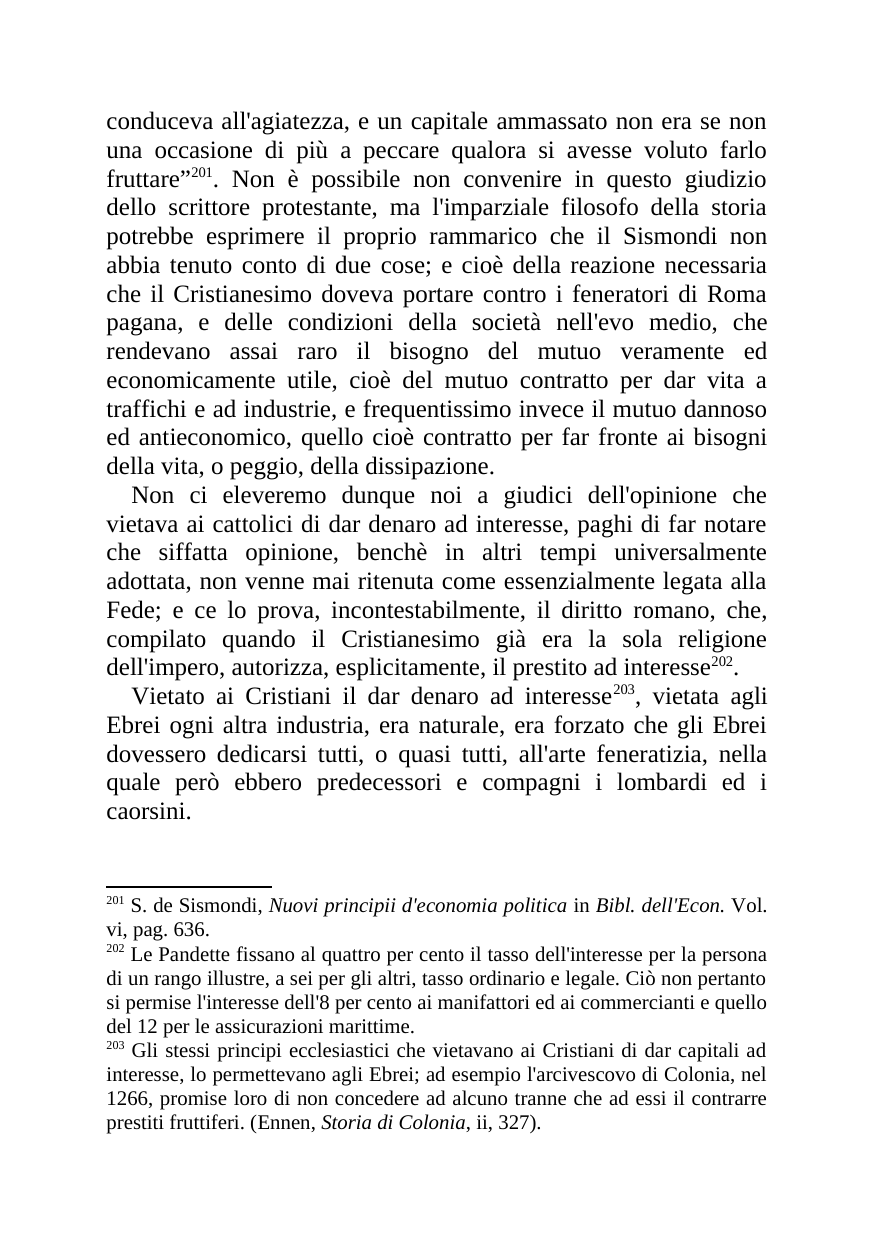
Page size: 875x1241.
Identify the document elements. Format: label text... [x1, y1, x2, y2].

text Non ci eleveremo dunque noi a giudici dell'opinione che vietava ai cattolici di dar denaro ad interesse, paghi di far notare che siffatta opinione, benchè in altri tempi universalmente adottata, non venne mai ritenuta come essenzialmente legata alla Fede; e ce lo prova, incontestabilmente, il diritto romano, che, compilato quando il Cristianesimo già era la sola religione dell'impero, autorizza, esplicitamente, il prestito ad interesse. [106, 480, 768, 681]
text conduceva all'agiatezza, e un capitale ammassato non era se non una occasione di più a peccare qualora si avesse voluto farlo fruttare”. Non è possibile non convenire in questo giudizio dello scrittore protestante, ma l'imparziale filosofo della storia potrebbe esprimere il proprio rammarico che il Sismondi non abbia tenuto conto di due cose; e cioè della reazione necessaria che il Cristianesimo doveva portare contro i feneratori di Roma pagana, e delle condizioni della società nell'evo medio, che rendevano assai raro il bisogno del mutuo veramente ed economicamente utile, cioè del mutuo contratto per dar vita a traffichi e ad industrie, e frequentissimo invece il mutuo dannoso ed antieconomico, quello cioè contratto per far fronte ai bisogni della vita, o peggio, della dissipazione. [106, 106, 768, 480]
text S. de Sismondi, Nuovi principii d'economia politica in Bibl. dell'Econ. Vol. vi, pag. 636. [106, 893, 768, 941]
text Gli stessi principi ecclesiastici che vietavano ai Cristiani di dar capitali ad interesse, lo permettevano agli Ebrei; ad esempio l'arcivescovo di Colonia, nel 1266, promise loro di non concedere ad alcuno tranne che ad essi il contrarre prestiti fruttiferi. (Ennen, Storia di Colonia, ii, 327). [106, 1038, 768, 1134]
text Le Pandette fissano al quattro per cento il tasso dell'interesse per la persona di un rango illustre, a sei per gli altri, tasso ordinario e legale. Ciò non pertanto si permise l'interesse dell'8 per cento ai manifattori ed ai commercianti e quello del 12 per le assicurazioni marittime. [106, 941, 768, 1038]
text Vietato ai Cristiani il dar denaro ad interesse, vietata agli Ebrei ogni altra industria, era naturale, era forzato che gli Ebrei dovessero dedicarsi tutti, o quasi tutti, all'arte feneratizia, nella quale però ebbero predecessori e compagni i lombardi ed i caorsini. [106, 681, 768, 825]
